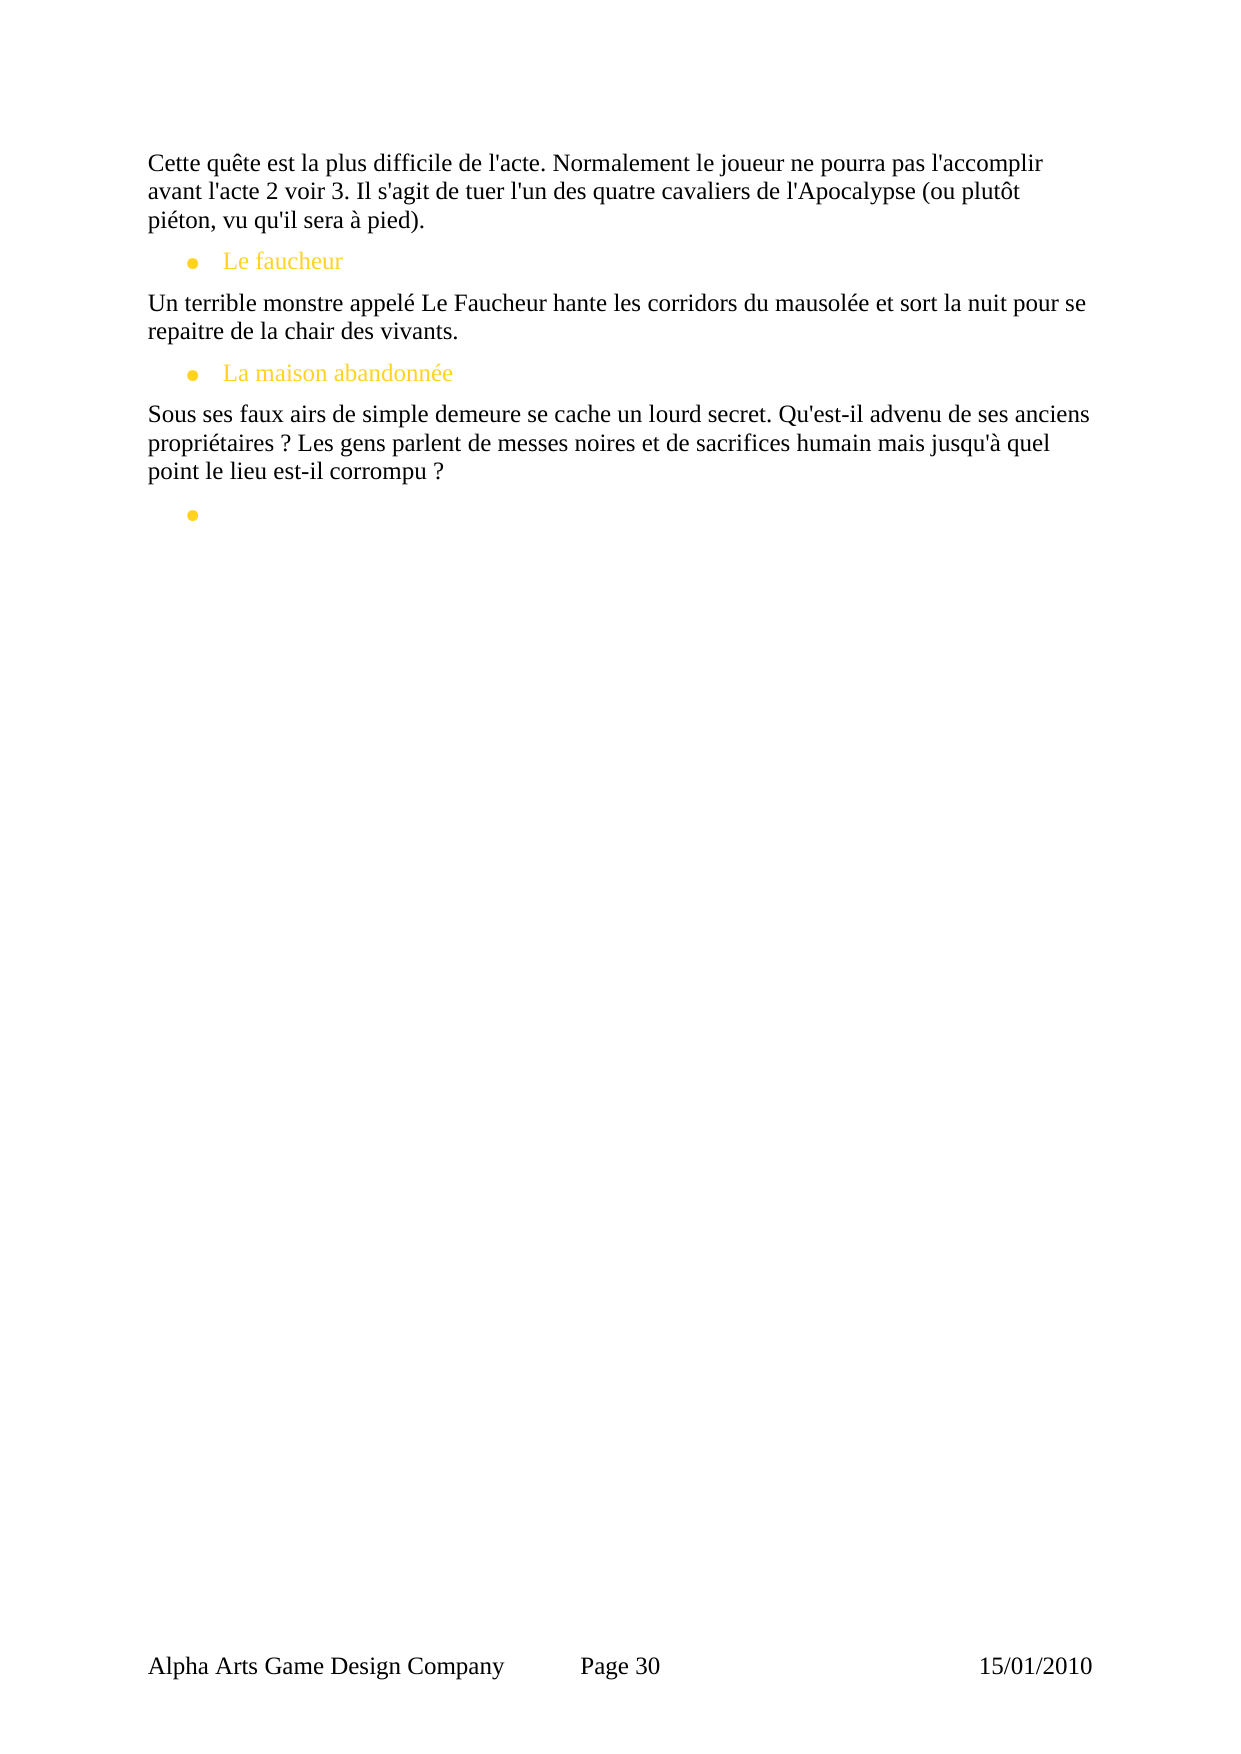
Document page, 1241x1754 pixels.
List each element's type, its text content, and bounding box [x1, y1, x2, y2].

list Le faucheur [185, 246, 1092, 275]
text Un terrible monstre appelé Le Faucheur hante les corridors du mausolée et sort la nuit pour se repaitre de la chair des vivants. [148, 288, 1092, 345]
text Cette quête est la plus difficile de l'acte. Normalement le joueur ne pourra pas l'accomplir avant l'acte 2 voir 3. Il s'agit de tuer l'un des quatre cavaliers de l'Apocalypse (ou plutôt piéton, vu qu'il sera à pied). [148, 148, 1092, 234]
text Sous ses faux airs de simple demeure se cache un lourd secret. Qu'est-il advenu de ses anciens propriétaires ? Les gens parlent de messes noires et de sacrifices humain mais jusqu'à quel point le lieu est-il corrompu ? [148, 399, 1092, 485]
list La maison abandonnée [185, 358, 1092, 386]
